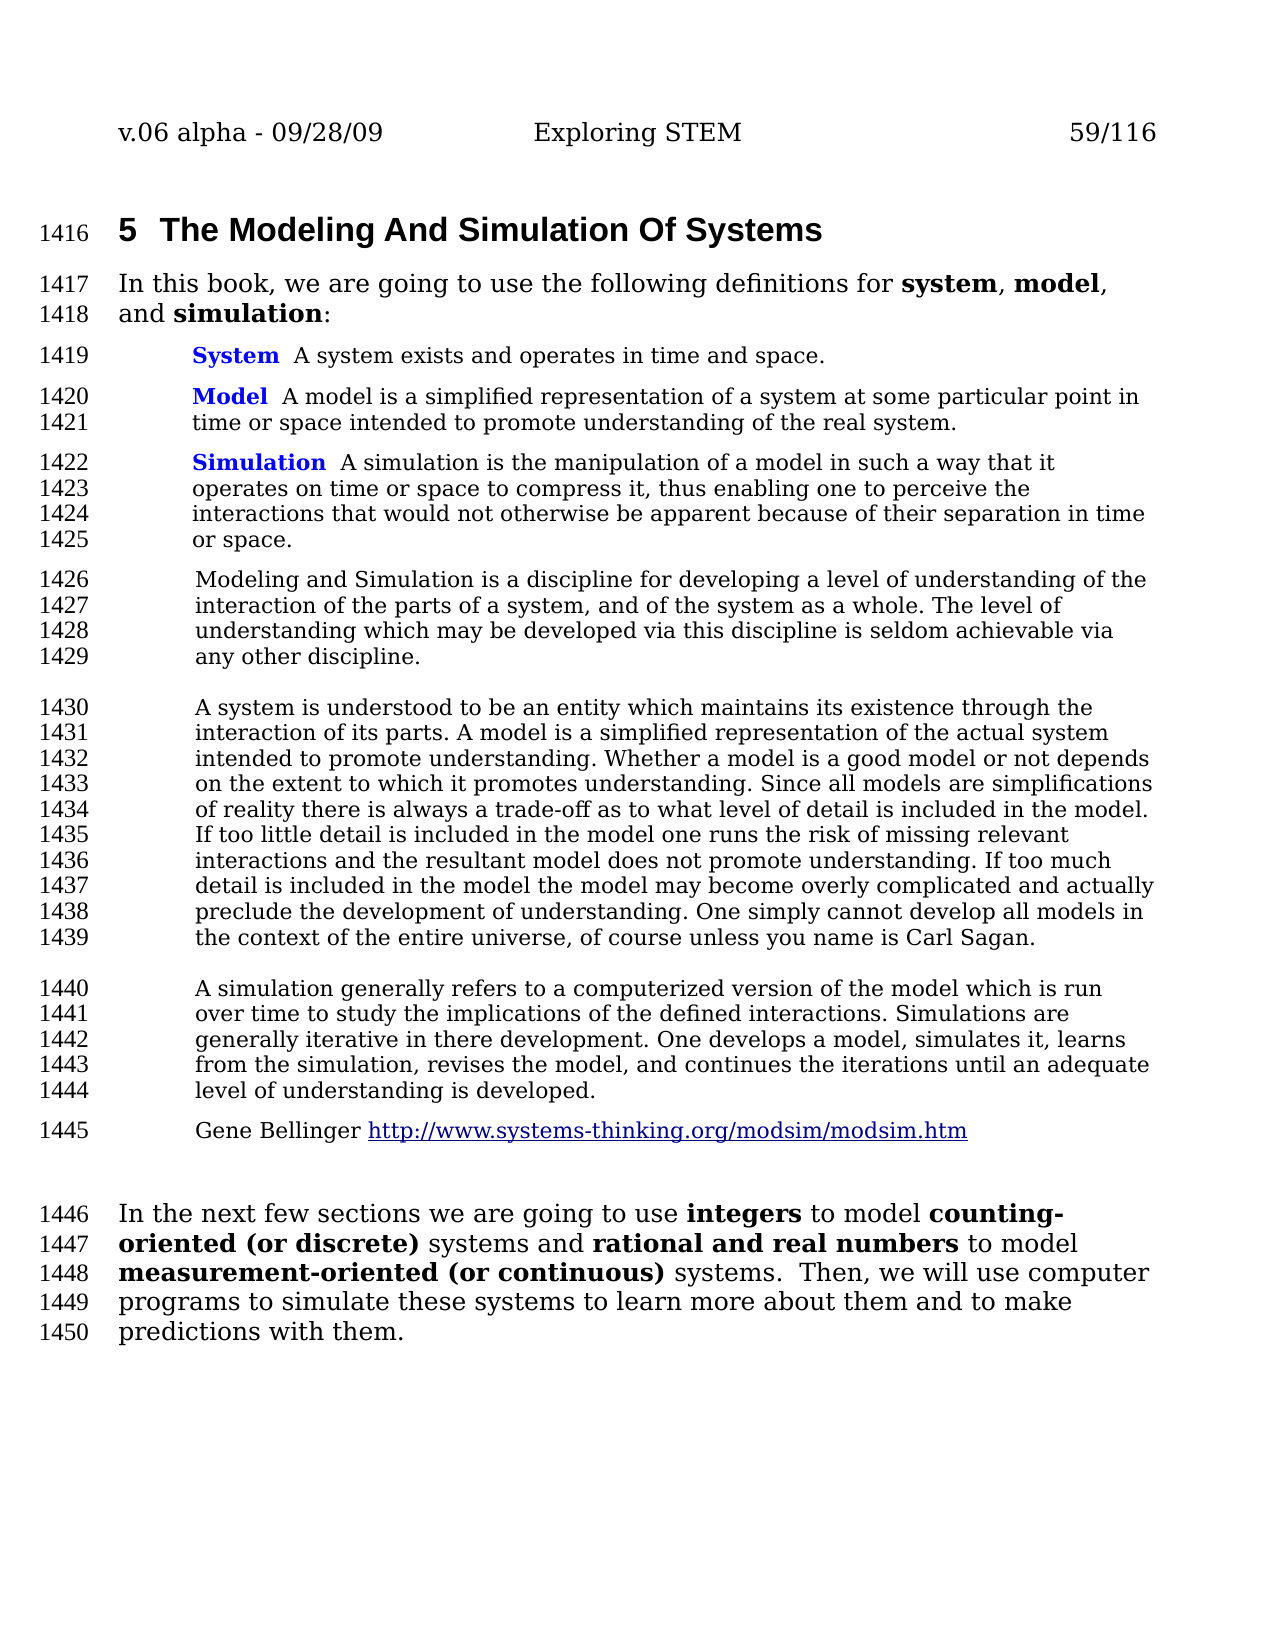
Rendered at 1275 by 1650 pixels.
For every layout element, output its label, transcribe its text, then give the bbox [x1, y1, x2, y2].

text In this book, we are going to use the following definitions for system, model, and simulation: [118, 269, 1157, 328]
text In the next few sections we are going to use integers to model counting-oriented (or discrete) systems and rational and real numbers to model measurement-oriented (or continuous) systems. Then, we will use computer programs to simulate these systems to learn more about them and to make predictions with them. [118, 1199, 1157, 1346]
list System A system exists and operates in time and space. [162, 343, 1157, 369]
text Gene Bellinger http://www.systems-thinking.org/modsim/modsim.htm [195, 1118, 1157, 1144]
list Simulation A simulation is the manipulation of a model in such a way that it operates on time or space to compress it, thus enabling one to perceive the interactions that would not otherwise be apparent because of their separation in time or space. [162, 450, 1157, 552]
list Model A model is a simplified representation of a system at some particular point in time or space intended to promote understanding of the real system. [162, 384, 1157, 435]
text Modeling and Simulation is a discipline for developing a level of understanding of the interaction of the parts of a system, and of the system as a whole. The level of understanding which may be developed via this discipline is seldom achievable via any other discipline. A system is understood to be an entity which maintains its existence through the interaction of its parts. A model is a simplified representation of the actual system intended to promote understanding. Whether a model is a good model or not depends on the extent to which it promotes understanding. Since all models are simplifications of reality there is always a trade-off as to what level of detail is included in the model. If too little detail is included in the model one runs the risk of missing relevant interactions and the resultant model does not promote understanding. If too much detail is included in the model the model may become overly complicated and actually preclude the development of understanding. One simply cannot develop all models in the context of the entire universe, of course unless you name is Carl Sagan. A simulation generally refers to a computerized version of the model which is run over time to study the implications of the defined interactions. Simulations are generally iterative in there development. One develops a model, simulates it, learns from the simulation, revises the model, and continues the iterations until an adequate level of understanding is developed. [195, 567, 1157, 1103]
subtitle The Modeling And Simulation Of Systems [118, 210, 1157, 248]
